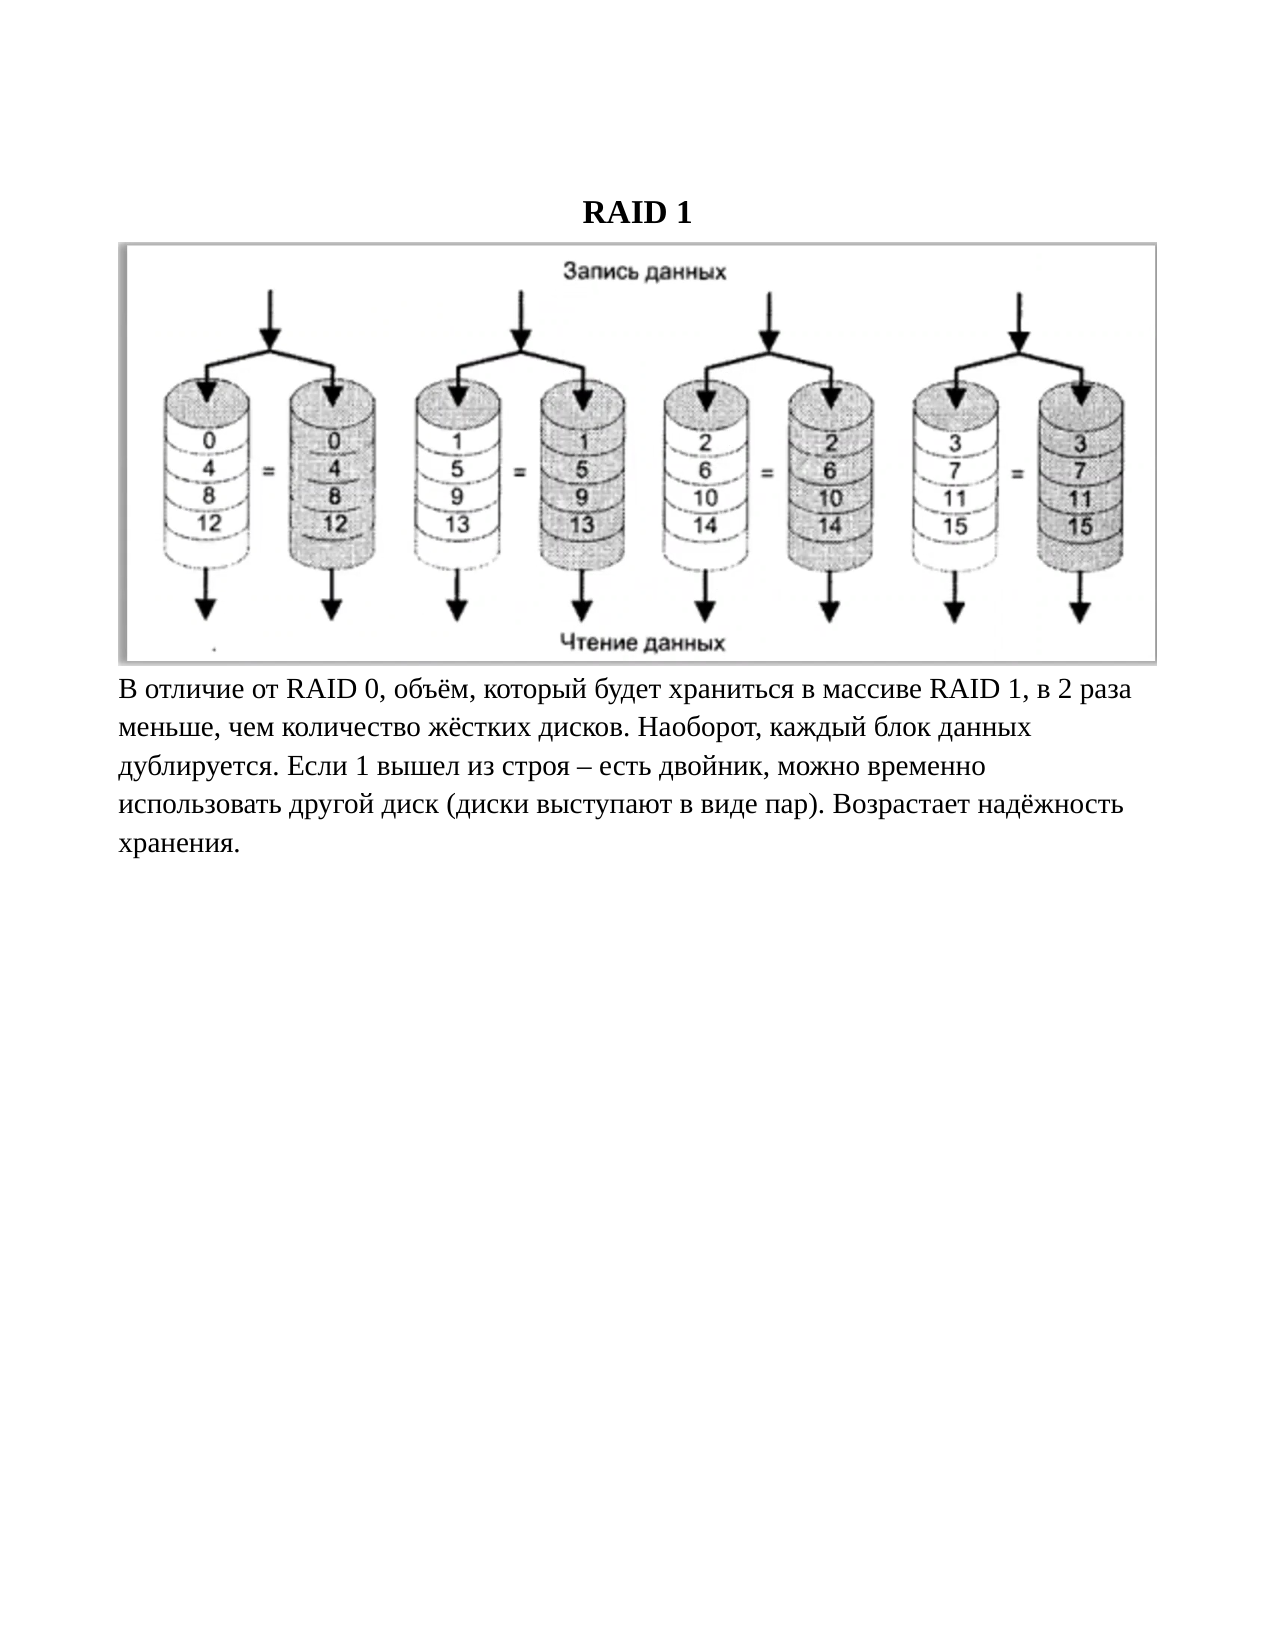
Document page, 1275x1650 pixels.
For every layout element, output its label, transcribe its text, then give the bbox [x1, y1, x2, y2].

text В отличие от RAID 0, объём, который будет храниться в массиве RAID 1, в 2 раза меньше, чем количество жёстких дисков. Наоборот, каждый блок данных дублируется. Если 1 вышел из строя – есть двойник, можно временно использовать другой диск (диски выступают в виде пар). Возрастает надёжность хранения. [118, 666, 1157, 859]
subtitle RAID 1 [118, 192, 1157, 230]
picture [118, 242, 1157, 666]
